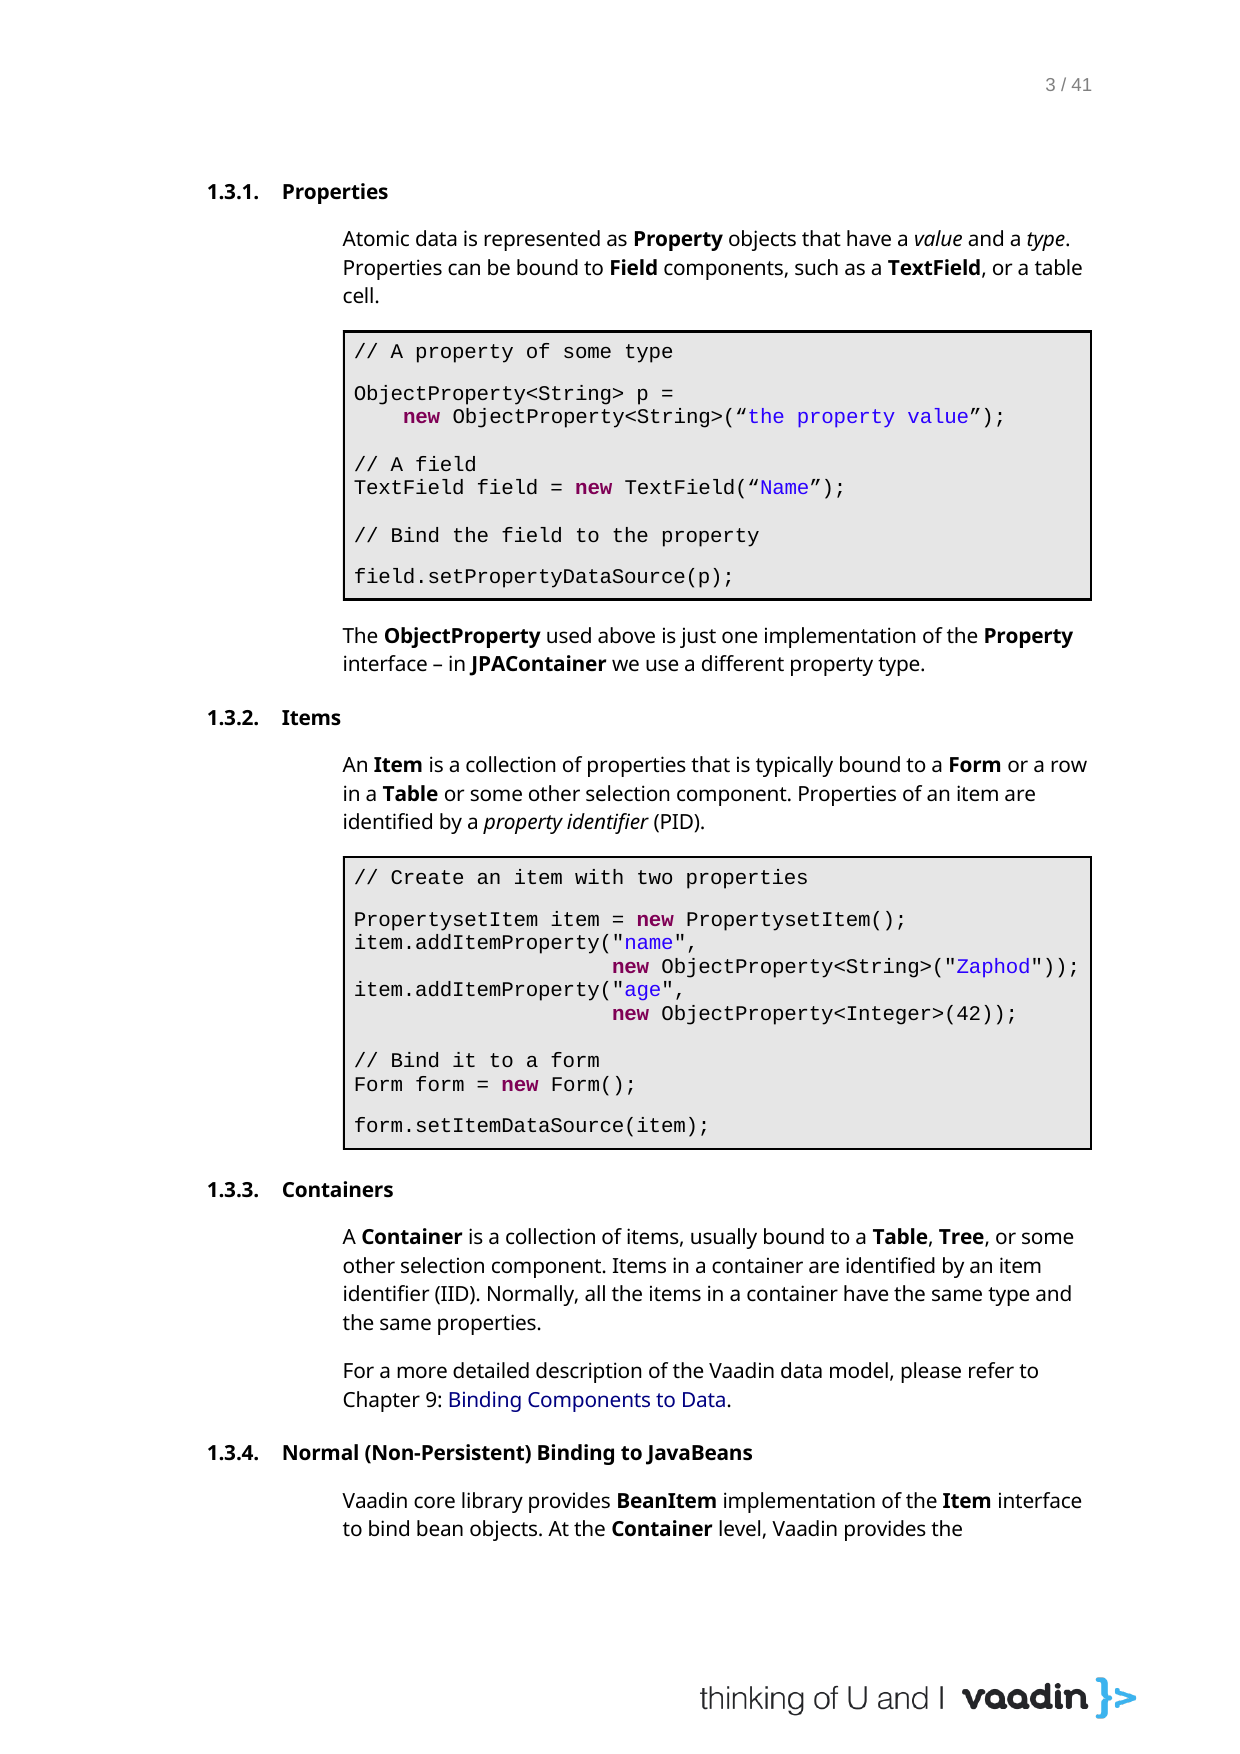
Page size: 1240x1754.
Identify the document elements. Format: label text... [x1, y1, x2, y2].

text form.setItemDataSource(item); [345, 1107, 1090, 1148]
text new ObjectProperty<Integer>(42)); [345, 1003, 1090, 1027]
text The ObjectProperty used above is just one implementation of the Property interface – in JPAContainer we use a different property type. [342, 621, 1092, 678]
text // Bind the field to the property [345, 524, 1090, 557]
text // A property of some type [345, 333, 1090, 374]
text item.addItemProperty("age", [345, 979, 1090, 1003]
subtitle Properties [207, 177, 1092, 206]
text new ObjectProperty<String>("Zaphod")); [345, 956, 1090, 979]
text // Create an item with two properties [345, 858, 1090, 900]
text Vaadin core library provides BeanItem implementation of the Item interface to bind bean objects. At the Container level, Vaadin provides the [342, 1486, 1092, 1543]
text item.addItemProperty("name", [345, 932, 1090, 956]
subtitle Normal (Non-Persistent) Binding to JavaBeans [207, 1438, 1092, 1467]
subtitle Items [207, 703, 1092, 731]
picture [699, 1673, 1139, 1721]
text An Item is a collection of properties that is typically bound to a Form or a row in a Table or some other selection component. Properties of an item are identified by a property identifier (PID). [342, 750, 1092, 836]
list Atomic data is represented as Property objects that have a value and a type. Properties can be bound to Field components, such as a TextField, or a table cell. [342, 224, 1092, 310]
subtitle Containers [207, 1175, 1092, 1203]
text PropertysetItem item = new PropertysetItem(); [345, 900, 1090, 932]
text // Bind it to a form [345, 1050, 1090, 1074]
text TextField field = new TextField(“Name”); [345, 477, 1090, 501]
text For a more detailed description of the Vaadin data model, please refer to Chapter 9: Binding Components to Data. [342, 1357, 1092, 1413]
text ObjectProperty<String> p = new ObjectProperty<String>(“the property value”); [345, 374, 1090, 430]
text A Container is a collection of items, usually bound to a Table, Tree, or some other selection component. Items in a container are identified by an item identifier (IID). Normally, all the items in a container have the same type and the same properties. [342, 1222, 1092, 1336]
text // A field [345, 454, 1090, 477]
text field.setPropertyDataSource(p); [345, 557, 1090, 598]
text Form form = new Form(); [345, 1074, 1090, 1107]
